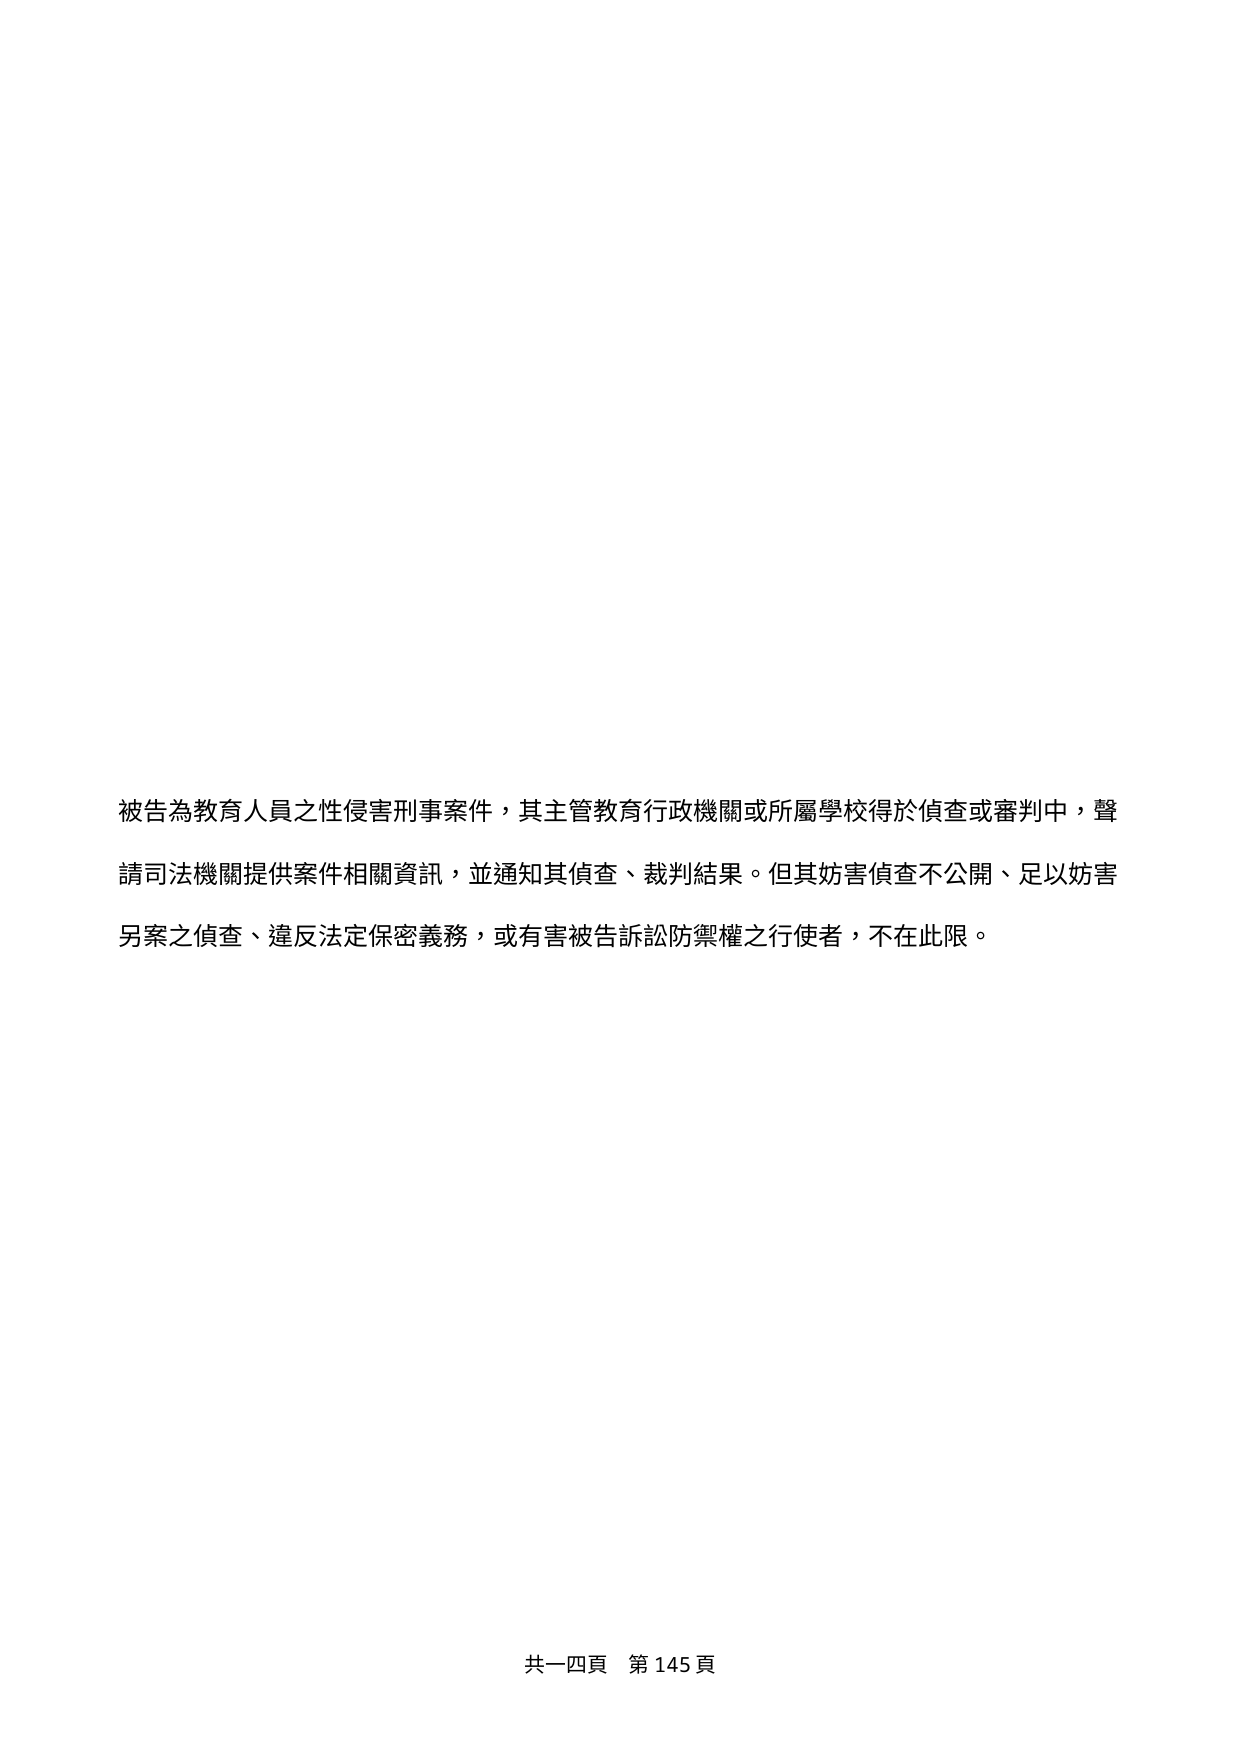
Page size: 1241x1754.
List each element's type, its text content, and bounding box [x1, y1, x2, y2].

text 被告為教育人員之性侵害刑事案件，其主管教育行政機關或所屬學校得於偵查或審判中，聲請司法機關提供案件相關資訊，並通知其偵查、裁判結果。但其妨害偵查不公開、足以妨害另案之偵查、違反法定保密義務，或有害被告訴訟防禦權之行使者，不在此限。 [118, 768, 1122, 956]
